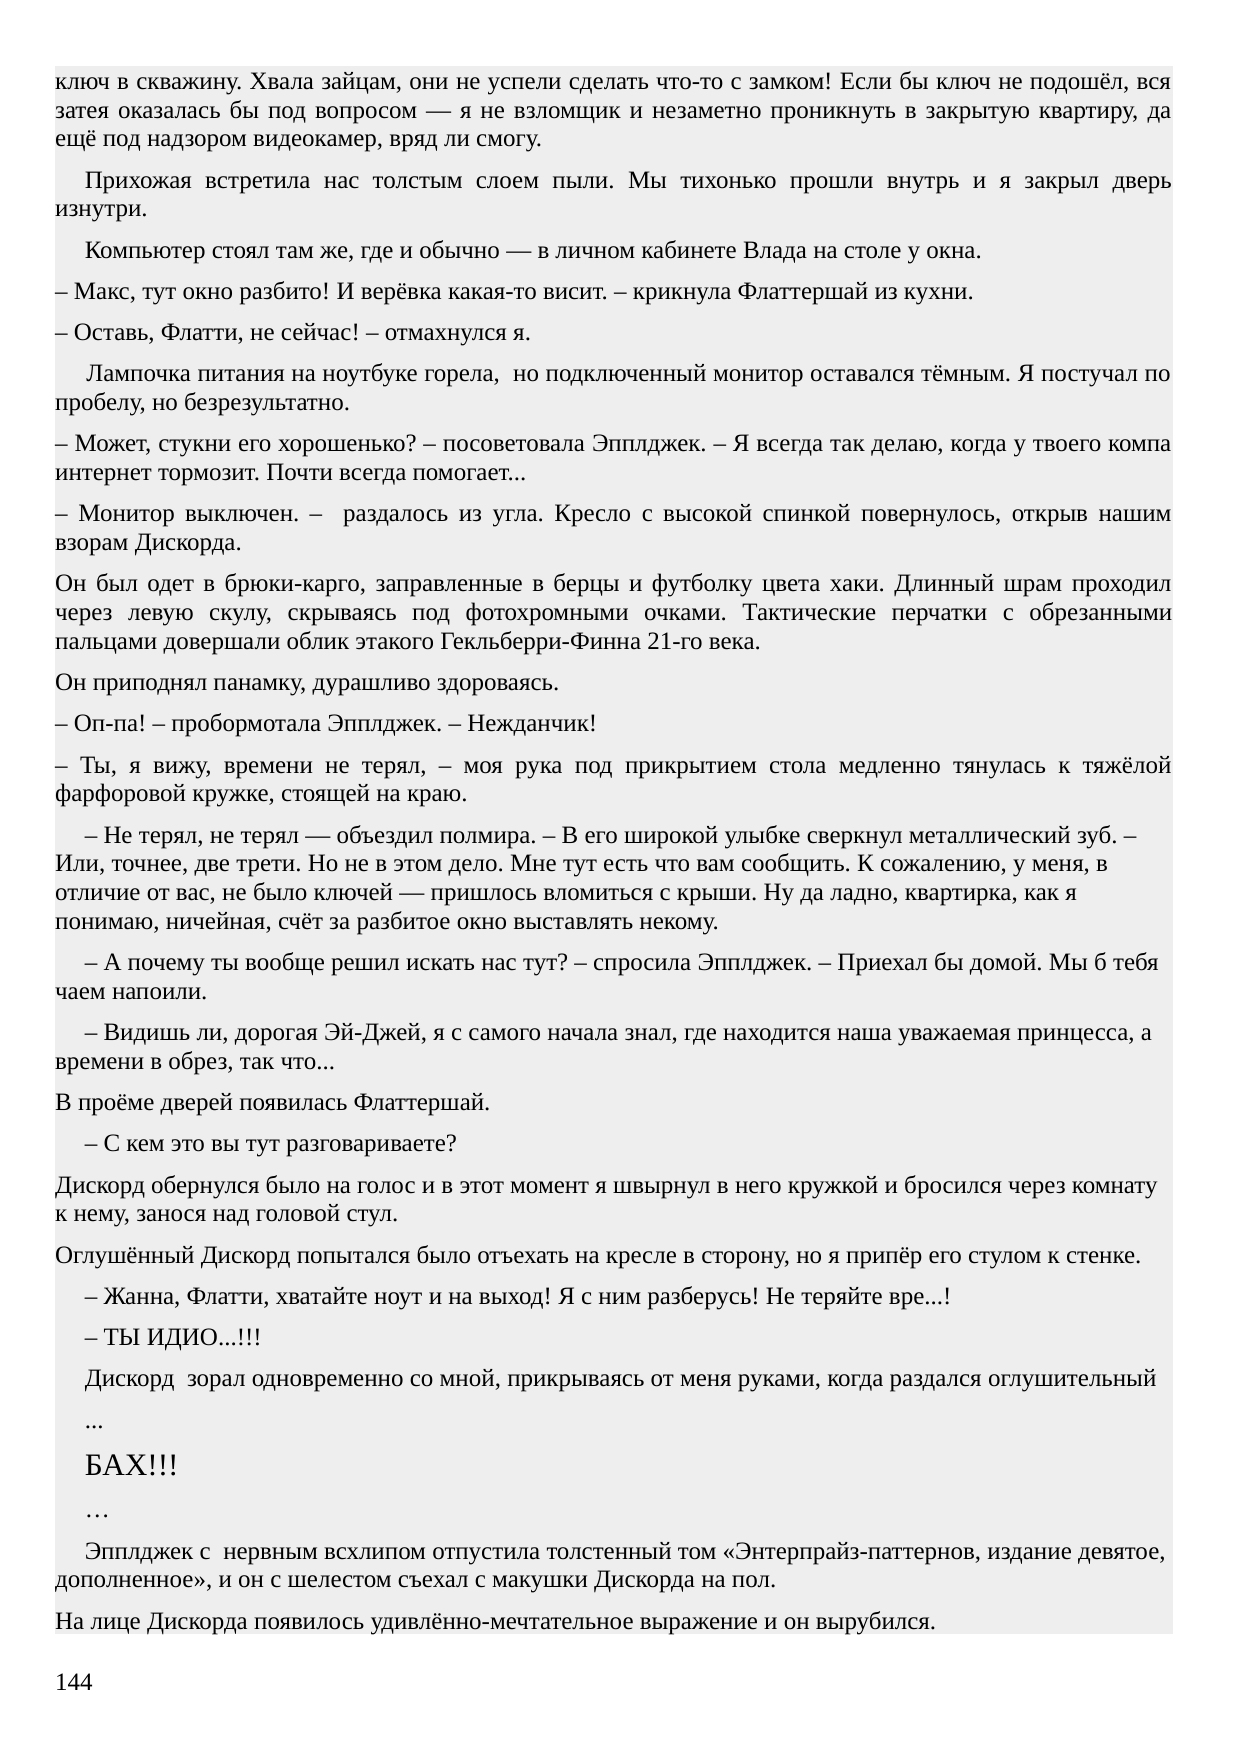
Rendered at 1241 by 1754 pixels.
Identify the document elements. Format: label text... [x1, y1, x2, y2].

text – Видишь ли, дорогая Эй-Джей, я с самого начала знал, где находится наша уважаемая принцесса, а времени в обрез, так что... [55, 1017, 1173, 1075]
text – Монитор выключен. – раздалось из угла. Кресло с высокой спинкой повернулось, открыв нашим взорам Дискорда. [55, 498, 1173, 556]
text – Жанна, Флатти, хватайте ноут и на выход! Я с ним разберусь! Не теряйте вре...! [55, 1281, 1173, 1310]
text На лице Дискорда появилось удивлённо-мечтательное выражение и он вырубился. [55, 1606, 1173, 1634]
text … [55, 1494, 1173, 1523]
text – Оставь, Флатти, не сейчас! – отмахнулся я. [55, 317, 1173, 346]
text Он приподнял панамку, дурашливо здороваясь. [55, 667, 1173, 696]
text Компьютер стоял там же, где и обычно — в личном кабинете Влада на столе у окна. [55, 235, 1173, 263]
text Лампочка питания на ноутбуке горела, но подключенный монитор оставался тёмным. Я постучал по пробелу, но безрезультатно. [55, 358, 1173, 416]
text – С кем это вы тут разговариваете? [55, 1128, 1173, 1157]
text Дискорд зорал одновременно со мной, прикрываясь от меня руками, когда раздался оглушительный [55, 1363, 1173, 1392]
text ключ в скважину. Хвала зайцам, они не успели сделать что-то с замком! Если бы ключ не подошёл, вся затея оказалась бы под вопросом — я не взломщик и незаметно проникнуть в закрытую квартиру, да ещё под надзором видеокамер, вряд ли смогу. [55, 66, 1173, 152]
text – Ты, я вижу, времени не терял, – моя рука под прикрытием стола медленно тянулась к тяжёлой фарфоровой кружке, стоящей на краю. [55, 750, 1173, 807]
text – Оп-па! – пробормотала Эпплджек. – Нежданчик! [55, 708, 1173, 737]
text БАХ!!! [55, 1446, 1173, 1482]
text – Не терял, не терял — объездил полмира. – В его широкой улыбке сверкнул металлический зуб. – Или, точнее, две трети. Но не в этом дело. Мне тут есть что вам сообщить. К сожалению, у меня, в отличие от вас, не было ключей — пришлось вломиться с крыши. Ну да ладно, квартирка, как я понимаю, ничейная, счёт за разбитое окно выставлять некому. [55, 820, 1173, 935]
text – ТЫ ИДИО...!!! [55, 1322, 1173, 1351]
text Эпплджек с нервным всхлипом отпустила толстенный том «Энтерпрайз-паттернов, издание девятое, дополненное», и он с шелестом съехал с макушки Дискорда на пол. [55, 1536, 1173, 1593]
text – Макс, тут окно разбито! И верёвка какая-то висит. – крикнула Флаттершай из кухни. [55, 276, 1173, 305]
text ... [55, 1405, 1173, 1433]
list Дискорд обернулся было на голос и в этот момент я швырнул в него кружкой и бросился через комнату к нему, занося над головой стул. [55, 1170, 1173, 1227]
text Прихожая встретила нас толстым слоем пыли. Мы тихонько прошли внутрь и я закрыл дверь изнутри. [55, 165, 1173, 222]
text – А почему ты вообще решил искать нас тут? – спросила Эпплджек. – Приехал бы домой. Мы б тебя чаем напоили. [55, 947, 1173, 1005]
text Он был одет в брюки-карго, заправленные в берцы и футболку цвета хаки. Длинный шрам проходил через левую скулу, скрываясь под фотохромными очками. Тактические перчатки с обрезанными пальцами довершали облик этакого Гекльберри-Финна 21-го века. [55, 568, 1173, 655]
text Оглушённый Дискорд попытался было отъехать на кресле в сторону, но я припёр его стулом к стенке. [55, 1240, 1173, 1268]
text В проёме дверей появилась Флаттершай. [55, 1087, 1173, 1116]
text – Может, стукни его хорошенько? – посоветовала Эпплджек. – Я всегда так делаю, когда у твоего компа интернет тормозит. Почти всегда помогает... [55, 428, 1173, 486]
